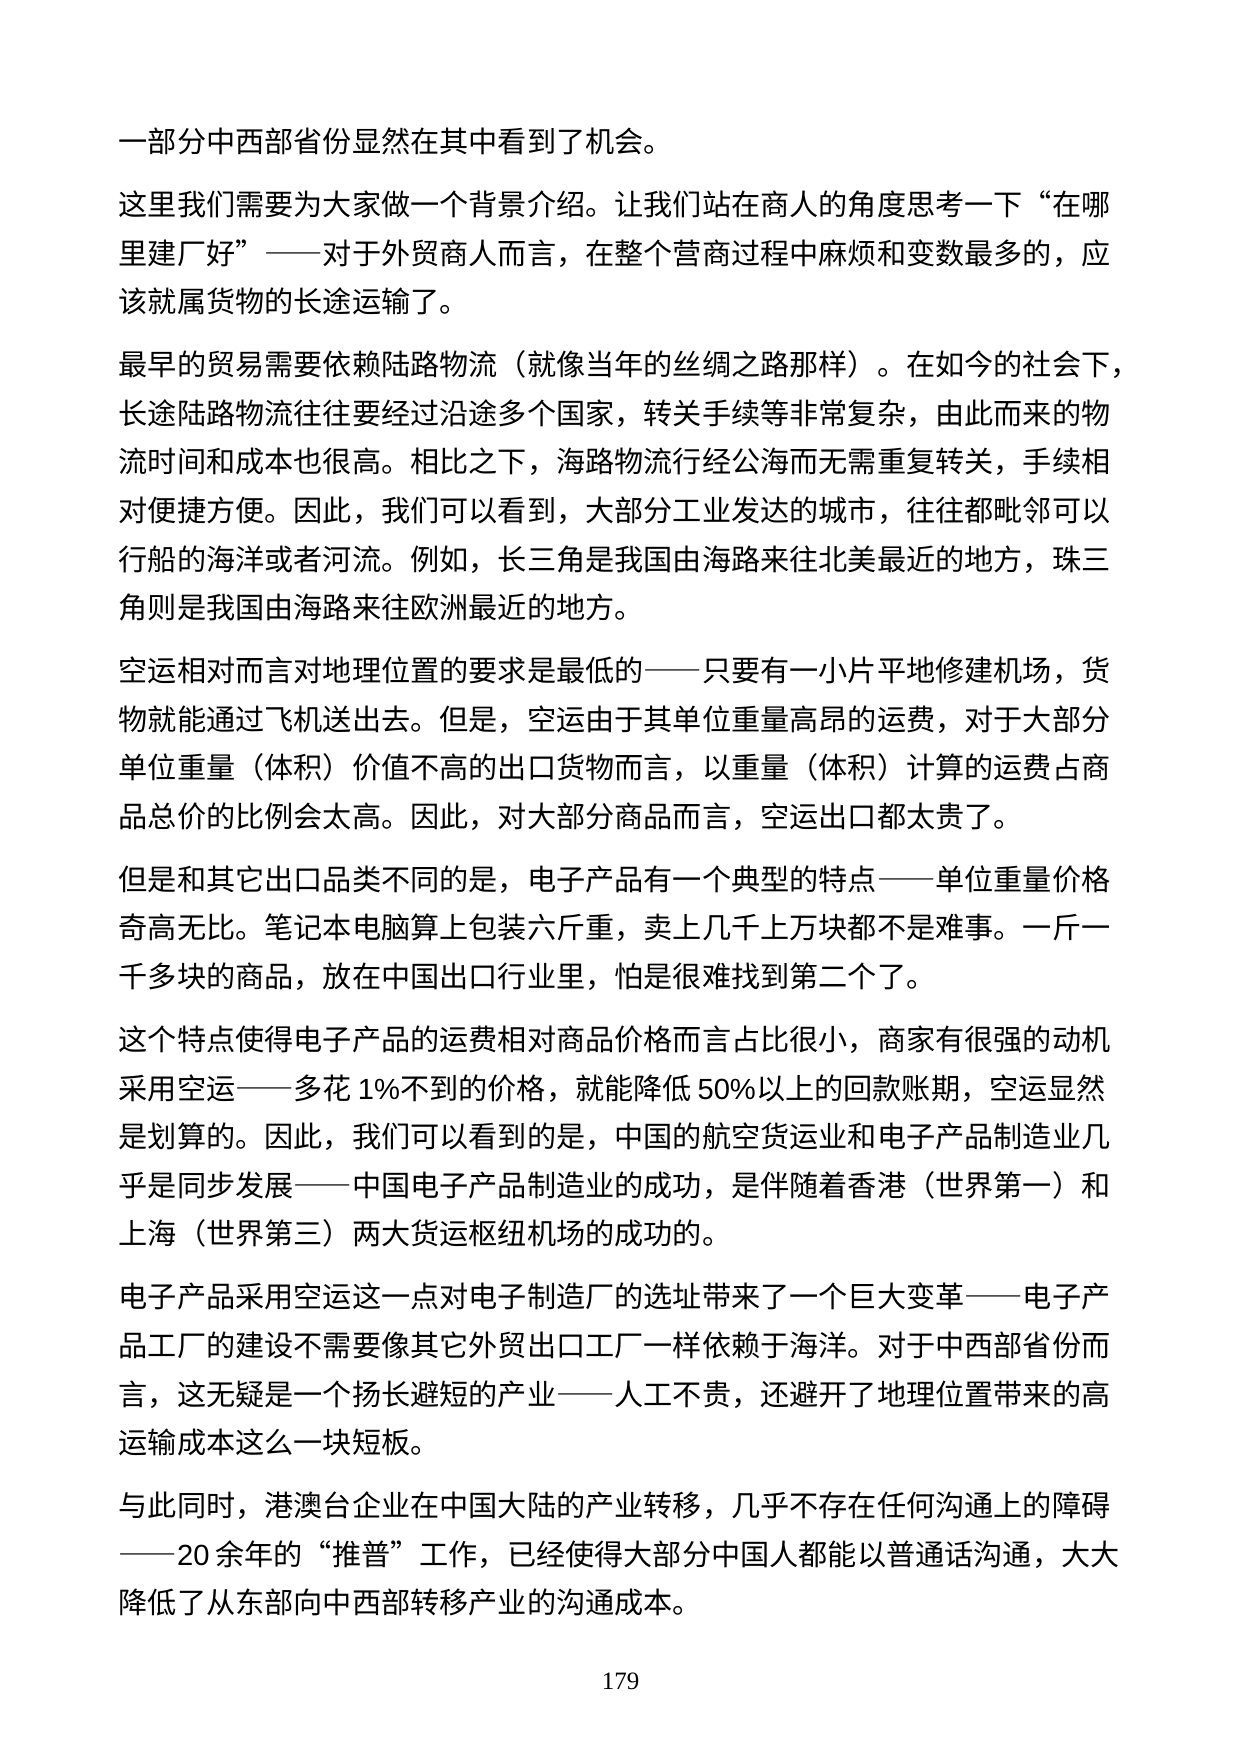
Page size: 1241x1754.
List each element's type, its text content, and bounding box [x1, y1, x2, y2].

text 空运相对而言对地理位置的要求是最低的——只要有一小片平地修建机场，货物就能通过飞机送出去。但是，空运由于其单位重量高昂的运费，对于大部分单位重量（体积）价值不高的出口货物而言，以重量（体积）计算的运费占商品总价的比例会太高。因此，对大部分商品而言，空运出口都太贵了。 [118, 648, 1122, 836]
text 电子产品采用空运这一点对电子制造厂的选址带来了一个巨大变革——电子产品工厂的建设不需要像其它外贸出口工厂一样依赖于海洋。对于中西部省份而言，这无疑是一个扬长避短的产业——人工不贵，还避开了地理位置带来的高运输成本这么一块短板。 [118, 1274, 1122, 1462]
text 最早的贸易需要依赖陆路物流（就像当年的丝绸之路那样）。在如今的社会下，长途陆路物流往往要经过沿途多个国家，转关手续等非常复杂，由此而来的物流时间和成本也很高。相比之下，海路物流行经公海而无需重复转关，手续相对便捷方便。因此，我们可以看到，大部分工业发达的城市，往往都毗邻可以行船的海洋或者河流。例如，长三角是我国由海路来往北美最近的地方，珠三角则是我国由海路来往欧洲最近的地方。 [118, 342, 1122, 627]
text 这里我们需要为大家做一个背景介绍。让我们站在商人的角度思考一下“在哪里建厂好”——对于外贸商人而言，在整个营商过程中麻烦和变数最多的，应该就属货物的长途运输了。 [118, 182, 1122, 321]
text 但是和其它出口品类不同的是，电子产品有一个典型的特点——单位重量价格奇高无比。笔记本电脑算上包装六斤重，卖上几千上万块都不是难事。一斤一千多块的商品，放在中国出口行业里，怕是很难找到第二个了。 [118, 856, 1122, 996]
text 这个特点使得电子产品的运费相对商品价格而言占比很小，商家有很强的动机采用空运——多花1%不到的价格，就能降低50%以上的回款账期，空运显然是划算的。因此，我们可以看到的是，中国的航空货运业和电子产品制造业几乎是同步发展——中国电子产品制造业的成功，是伴随着香港（世界第一）和上海（世界第三）两大货运枢纽机场的成功的。 [118, 1017, 1122, 1253]
text 与此同时，港澳台企业在中国大陆的产业转移，几乎不存在任何沟通上的障碍——20余年的“推普”工作，已经使得大部分中国人都能以普通话沟通，大大降低了从东部向中西部转移产业的沟通成本。 [118, 1483, 1122, 1622]
text 一部分中西部省份显然在其中看到了机会。 [118, 118, 1122, 161]
